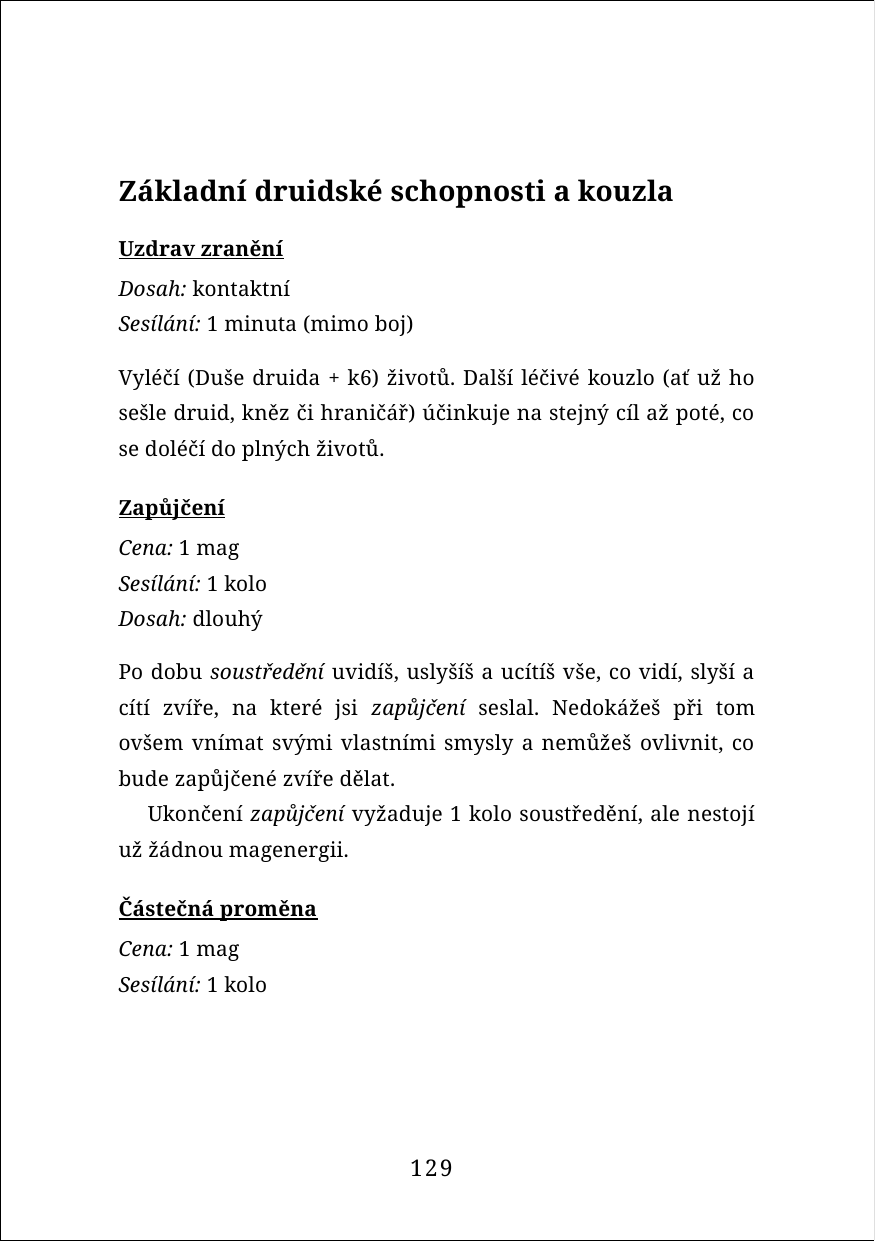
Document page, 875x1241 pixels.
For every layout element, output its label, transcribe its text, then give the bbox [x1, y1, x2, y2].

text Vyléčí (Duše druida + k6) životů. Další léčivé kouzlo (ať už ho sešle druid, kněz či hraničář) účinkuje na stejný cíl až poté, co se doléčí do plných životů. [118, 363, 756, 462]
text Dosah: kontaktní Sesílání: 1 minuta (mimo boj) [118, 274, 756, 338]
text Cena: 1 mag Sesílání: 1 kolo [118, 934, 756, 998]
text Po dobu soustředění uvidíš, uslyšíš a ucítíš vše, co vidí, slyší a cítí zvíře, na které jsi zapůjčení seslal. Nedokážeš při tom ovšem vnímat svými vlastními smysly a nemůžeš ovlivnit, co bude zapůjčené zvíře dělat. Ukončení zapůjčení vyžaduje 1 kolo soustředění, ale nestojí už žádnou magenergii. [118, 657, 756, 863]
subtitle Základní druidské schopnosti a kouzla [118, 172, 756, 210]
text Cena: 1 mag Sesílání: 1 kolo Dosah: dlouhý [118, 533, 756, 633]
subtitle Částečná proměna [118, 894, 756, 923]
subtitle Uzdrav zranění [118, 234, 756, 262]
subtitle Zapůjčení [118, 493, 756, 521]
